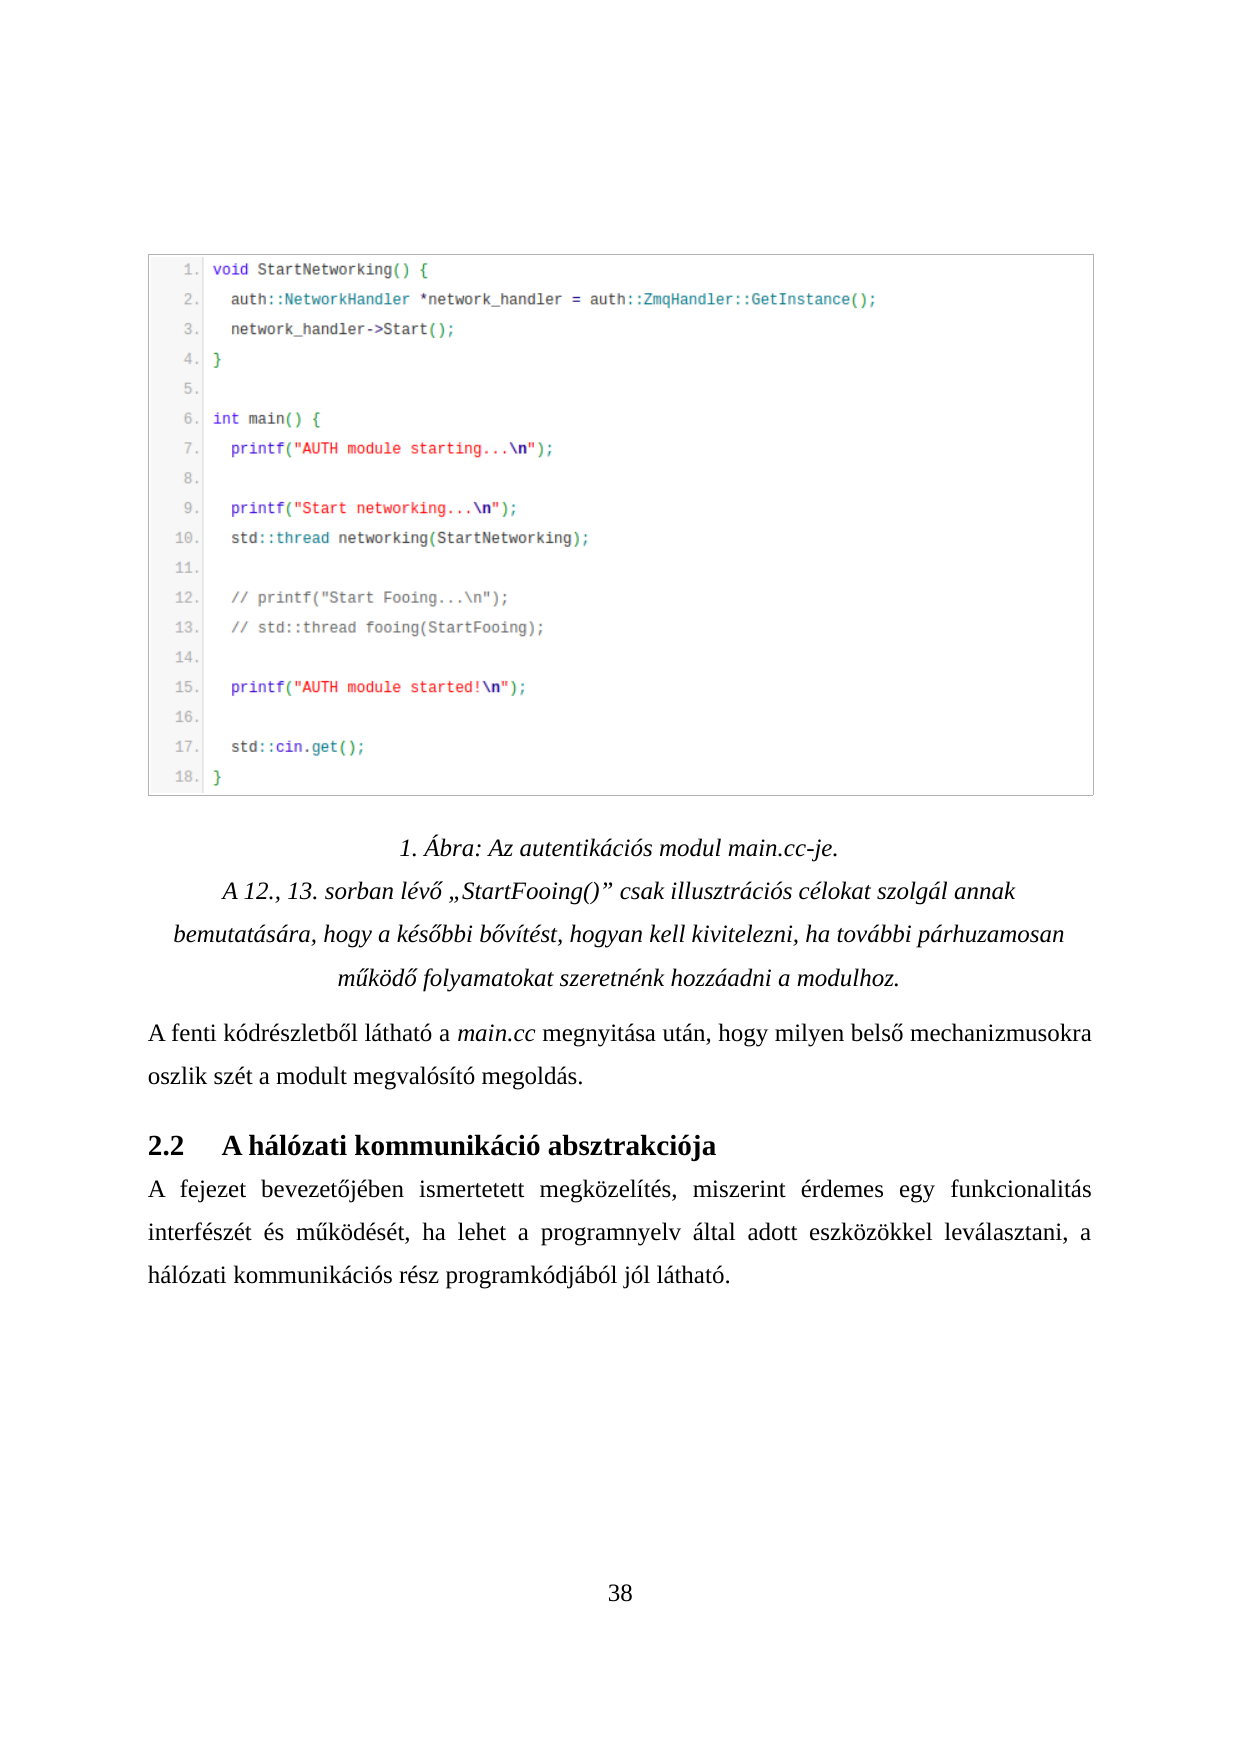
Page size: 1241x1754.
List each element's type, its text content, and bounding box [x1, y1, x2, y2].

subtitle A hálózati kommunikáció absztrakciója [148, 1128, 1093, 1162]
text A fejezet bevezetőjében ismertetett megközelítés, miszerint érdemes egy funkcionalitás interfészét és működését, ha lehet a programnyelv által adott eszközökkel leválasztani, a hálózati kommunikációs rész programkódjából jól látható. [148, 1174, 1093, 1289]
picture [150, 257, 1090, 793]
text A fenti kódrészletből látható a main.cc megnyitása után, hogy milyen belső mechanizmusokra oszlik szét a modult megvalósító megoldás. [148, 1018, 1093, 1090]
text 1. Ábra: Az autentikációs modul main.cc-je. A 12., 13. sorban lévő „StartFooing()” csak illusztrációs célokat szolgál annak bemutatására, hogy a későbbi bővítést, hogyan kell kivitelezni, ha további párhuzamosan működő folyamatokat szeretnénk hozzáadni a modulhoz. [148, 833, 1093, 991]
